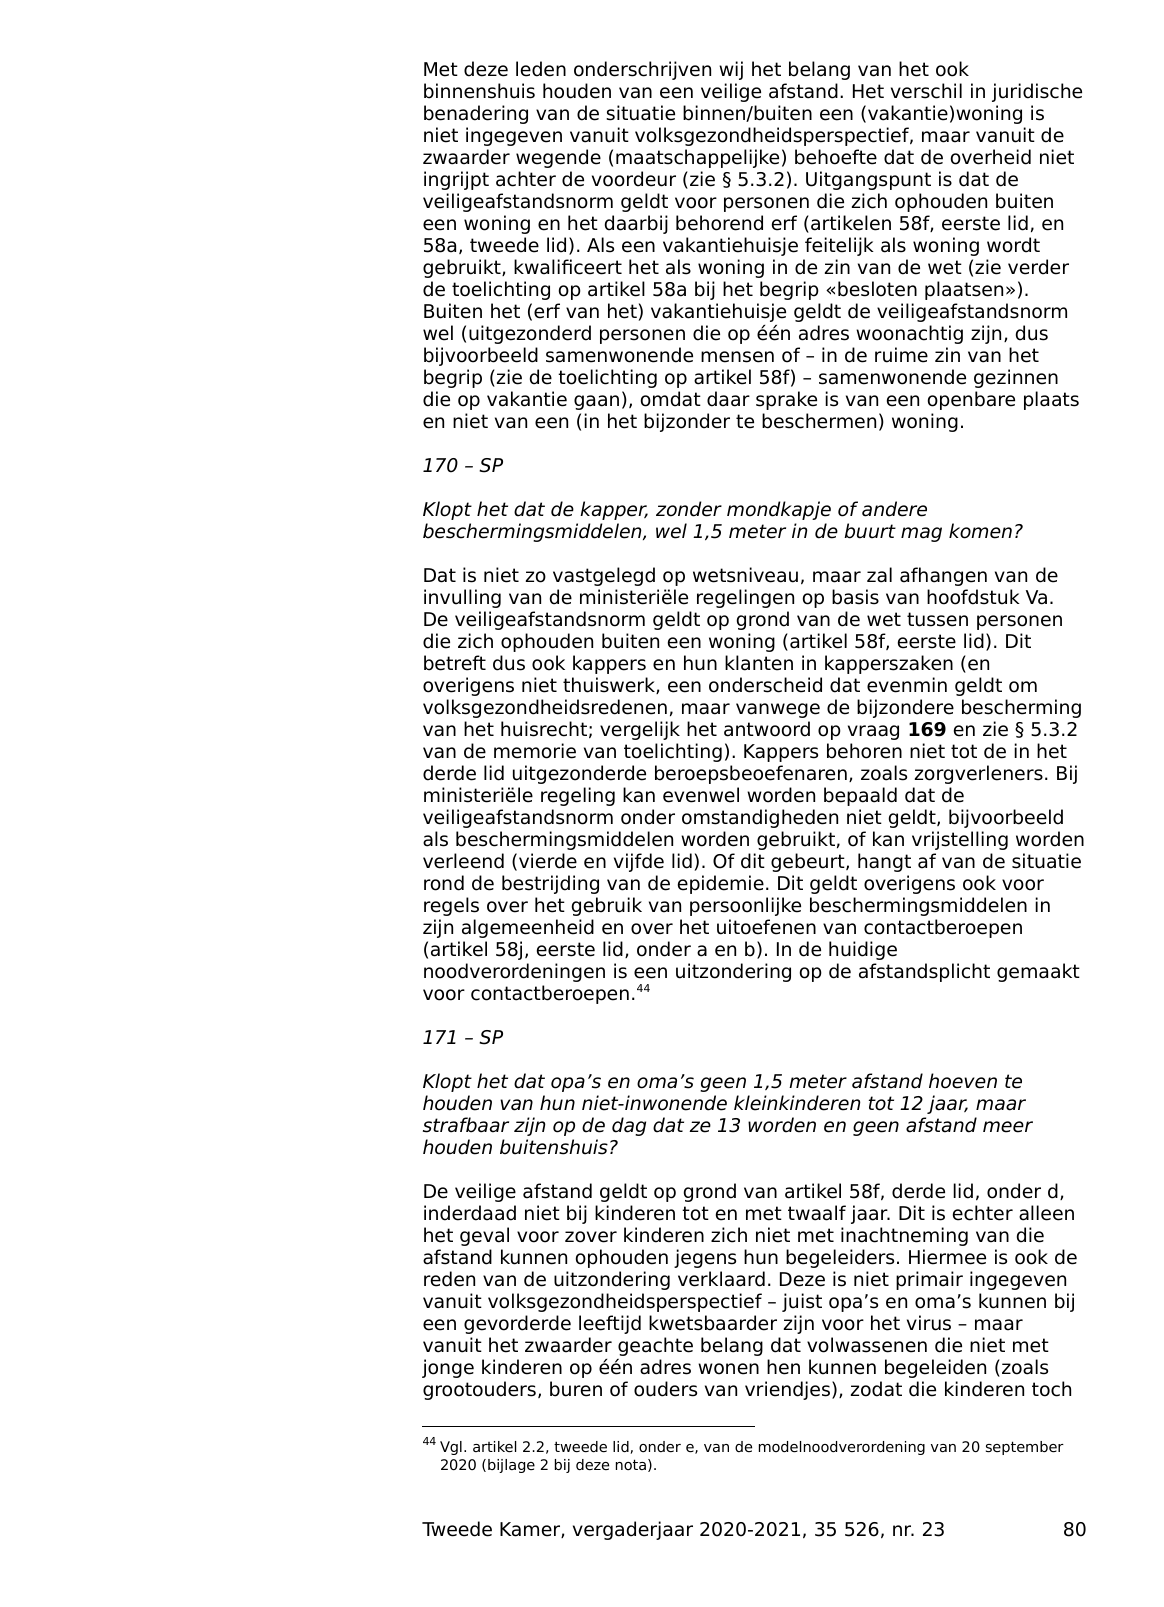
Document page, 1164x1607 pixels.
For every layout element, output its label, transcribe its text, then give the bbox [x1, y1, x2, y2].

subtitle 171 – SP [422, 1027, 1087, 1049]
text Dat is niet zo vastgelegd op wetsniveau, maar zal afhangen van de invulling van de ministeriële regelingen op basis van hoofdstuk Va. De veiligeafstandsnorm geldt op grond van de wet tussen personen die zich ophouden buiten een woning (artikel 58f, eerste lid). Dit betreft dus ook kappers en hun klanten in kapperszaken (en overigens niet thuiswerk, een onderscheid dat evenmin geldt om volksgezondheidsredenen, maar vanwege de bijzondere bescherming van het huisrecht; vergelijk het antwoord op vraag 169 en zie § 5.3.2 van de memorie van toelichting). Kappers behoren niet tot de in het derde lid uitgezonderde beroepsbeoefenaren, zoals zorgverleners. Bij ministeriële regeling kan evenwel worden bepaald dat de veiligeafstandsnorm onder omstandigheden niet geldt, bijvoorbeeld als beschermingsmiddelen worden gebruikt, of kan vrijstelling worden verleend (vierde en vijfde lid). Of dit gebeurt, hangt af van de situatie rond de bestrijding van de epidemie. Dit geldt overigens ook voor regels over het gebruik van persoonlijke beschermingsmiddelen in zijn algemeenheid en over het uitoefenen van contactberoepen (artikel 58j, eerste lid, onder a en b). In de huidige noodverordeningen is een uitzondering op de afstandsplicht gemaakt voor contactberoepen. [422, 565, 1087, 1005]
text Vgl. artikel 2.2, tweede lid, onder e, van de modelnoodverordening van 20 september 2020 (bijlage 2 bij deze nota). [422, 1435, 1087, 1474]
text Met deze leden onderschrijven wij het belang van het ook binnenshuis houden van een veilige afstand. Het verschil in juridische benadering van de situatie binnen/buiten een (vakantie)woning is niet ingegeven vanuit volksgezondheidsperspectief, maar vanuit de zwaarder wegende (maatschappelijke) behoefte dat de overheid niet ingrijpt achter de voordeur (zie § 5.3.2). Uitgangspunt is dat de veiligeafstandsnorm geldt voor personen die zich ophouden buiten een woning en het daarbij behorend erf (artikelen 58f, eerste lid, en 58a, tweede lid). Als een vakantiehuisje feitelijk als woning wordt gebruikt, kwalificeert het als woning in de zin van de wet (zie verder de toelichting op artikel 58a bij het begrip «besloten plaatsen»). Buiten het (erf van het) vakantiehuisje geldt de veiligeafstandsnorm wel (uitgezonderd personen die op één adres woonachtig zijn, dus bijvoorbeeld samenwonende mensen of – in de ruime zin van het begrip (zie de toelichting op artikel 58f) – samenwonende gezinnen die op vakantie gaan), omdat daar sprake is van een openbare plaats en niet van een (in het bijzonder te beschermen) woning. [422, 59, 1087, 433]
subtitle 170 – SP [422, 455, 1087, 477]
text Klopt het dat de kapper, zonder mondkapje of andere beschermingsmiddelen, wel 1,5 meter in de buurt mag komen? [422, 499, 1087, 543]
text De veilige afstand geldt op grond van artikel 58f, derde lid, onder d, inderdaad niet bij kinderen tot en met twaalf jaar. Dit is echter alleen het geval voor zover kinderen zich niet met inachtneming van die afstand kunnen ophouden jegens hun begeleiders. Hiermee is ook de reden van de uitzondering verklaard. Deze is niet primair ingegeven vanuit volksgezondheidsperspectief – juist opa’s en oma’s kunnen bij een gevorderde leeftijd kwetsbaarder zijn voor het virus – maar vanuit het zwaarder geachte belang dat volwassenen die niet met jonge kinderen op één adres wonen hen kunnen begeleiden (zoals grootouders, buren of ouders van vriendjes), zodat die kinderen toch [422, 1181, 1087, 1401]
text Klopt het dat opa’s en oma’s geen 1,5 meter afstand hoeven te houden van hun niet-inwonende kleinkinderen tot 12 jaar, maar strafbaar zijn op de dag dat ze 13 worden en geen afstand meer houden buitenshuis? [422, 1071, 1087, 1159]
